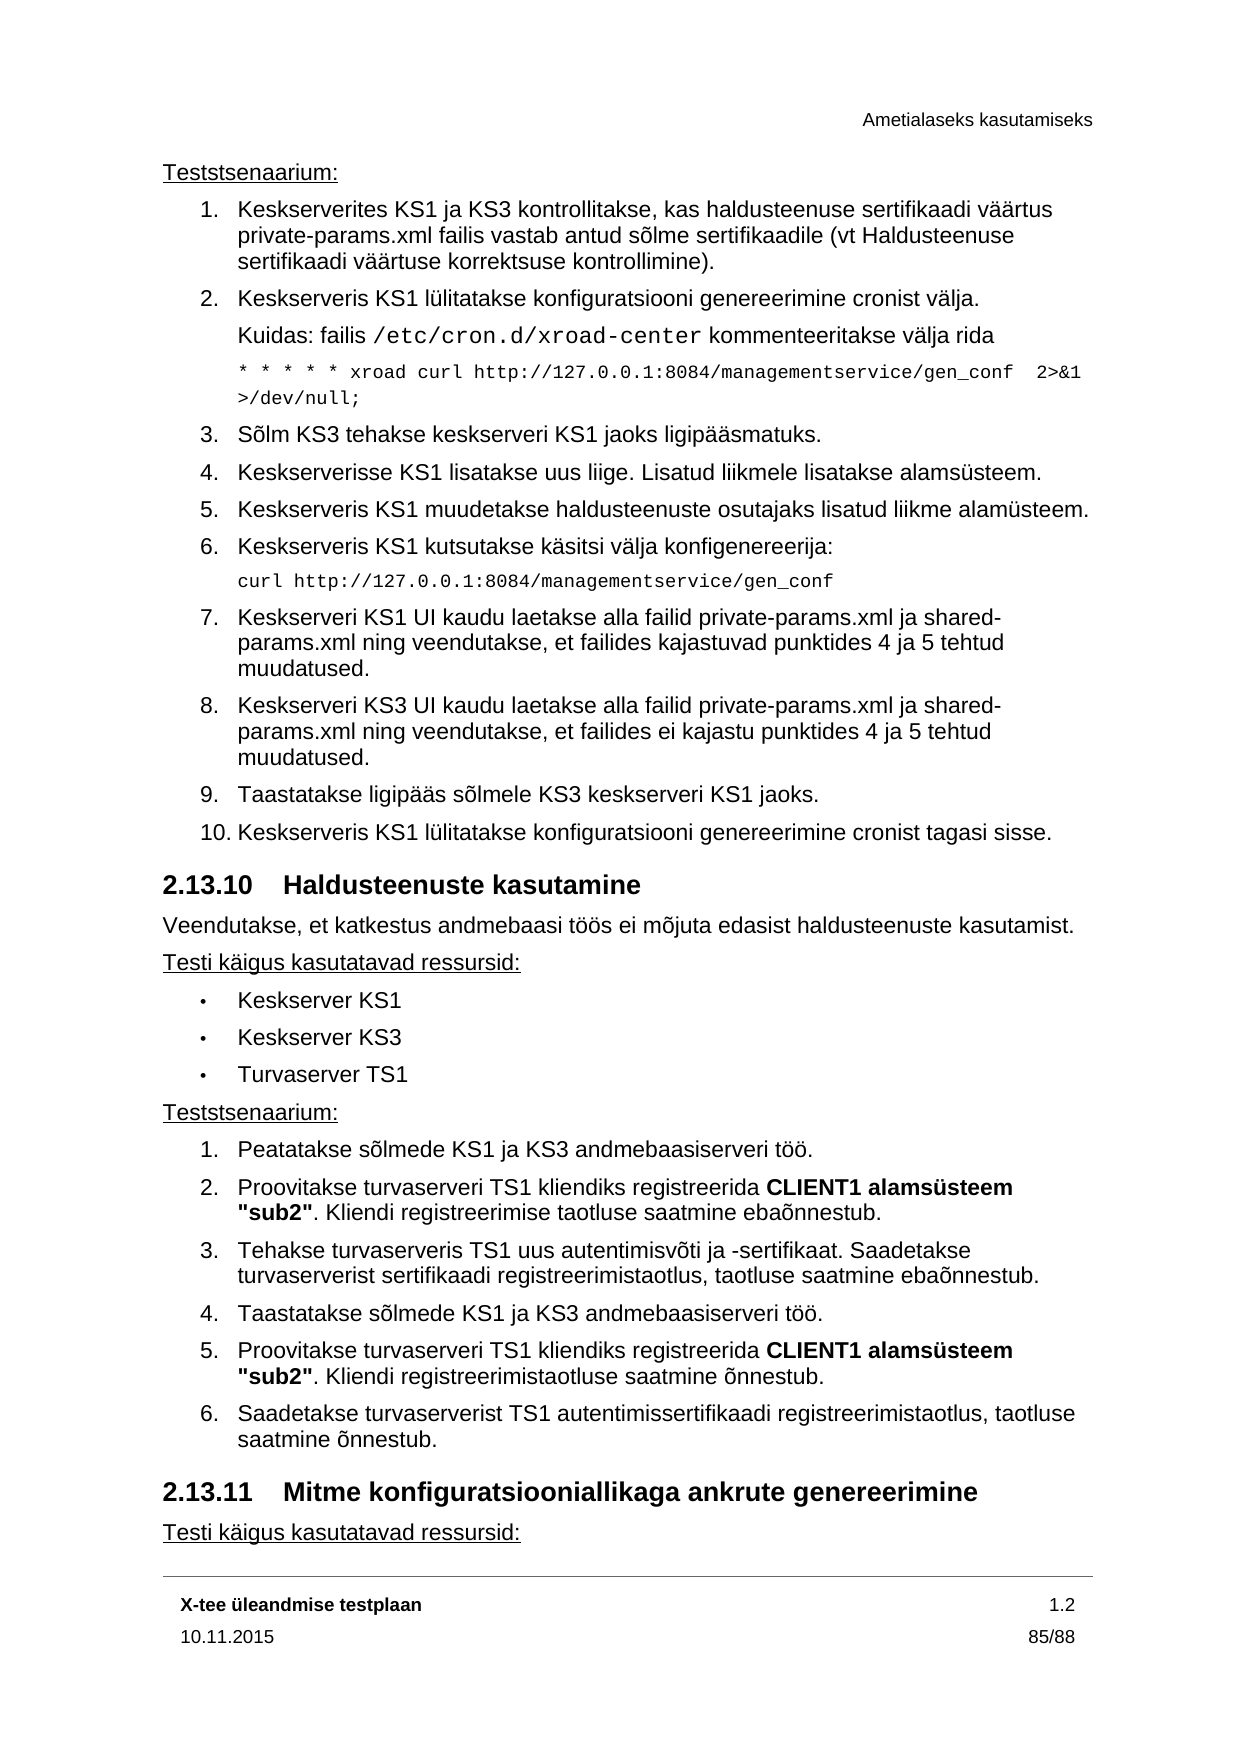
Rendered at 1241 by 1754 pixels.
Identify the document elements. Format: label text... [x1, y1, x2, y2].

text Veendutakse, et katkestus andmebaasi töös ei mõjuta edasist haldusteenuste kasutamist. [162, 913, 1093, 938]
subtitle Haldusteenuste kasutamine [162, 870, 1093, 900]
list Tehakse turvaserveris TS1 uus autentimisvõti ja -sertifikaat. Saadetakse turvaserverist sertifikaadi registreerimistaotlus, taotluse saatmine ebaõnnestub. [200, 1237, 1093, 1289]
list * * * * * xroad curl http://127.0.0.1:8084/managementservice/gen_conf 2>&1 >/dev/null; [200, 362, 1093, 410]
list Keskserver KS3 [200, 1025, 1093, 1050]
subtitle Mitme konfiguratsiooniallikaga ankrute genereerimine [162, 1477, 1093, 1507]
list Proovitakse turvaserveri TS1 kliendiks registreerida CLIENT1 alamsüsteem "sub2". Kliendi registreerimise taotluse saatmine ebaõnnestub. [200, 1174, 1093, 1226]
text Teststsenaarium: [162, 160, 1093, 185]
list Proovitakse turvaserveri TS1 kliendiks registreerida CLIENT1 alamsüsteem "sub2". Kliendi registreerimistaotluse saatmine õnnestub. [200, 1338, 1093, 1389]
list Saadetakse turvaserverist TS1 autentimissertifikaadi registreerimistaotlus, taotluse saatmine õnnestub. [200, 1401, 1093, 1452]
list Taastatakse ligipääs sõlmele KS3 keskserveri KS1 jaoks. [200, 782, 1093, 807]
text Testi käigus kasutatavad ressursid: [162, 950, 1093, 976]
text Testi käigus kasutatavad ressursid: [162, 1520, 1093, 1546]
list Keskserveri KS1 UI kaudu laetakse alla failid private-params.xml ja shared-params.xml ning veendutakse, et failides kajastuvad punktides 4 ja 5 tehtud muudatused. [200, 604, 1093, 681]
list Kuidas: failis /etc/cron.d/xroad-center kommenteeritakse välja rida [200, 323, 1093, 351]
list Taastatakse sõlmede KS1 ja KS3 andmebaasiserveri töö. [200, 1300, 1093, 1326]
list Keskserveris KS1 muudetakse haldusteenuste osutajaks lisatud liikme alamüsteem. [200, 497, 1093, 522]
list Keskserveris KS1 kutsutakse käsitsi välja konfigenereerija: [200, 534, 1093, 560]
list Keskserveri KS3 UI kaudu laetakse alla failid private-params.xml ja shared-params.xml ning veendutakse, et failides ei kajastu punktides 4 ja 5 tehtud muudatused. [200, 693, 1093, 770]
list Keskserverisse KS1 lisatakse uus liige. Lisatud liikmele lisatakse alamsüsteem. [200, 459, 1093, 485]
list Sõlm KS3 tehakse keskserveri KS1 jaoks ligipääsmatuks. [200, 422, 1093, 447]
list Keskserveris KS1 lülitatakse konfiguratsiooni genereerimine cronist tagasi sisse. [200, 819, 1093, 845]
list Turvaserver TS1 [200, 1062, 1093, 1088]
list Keskserverites KS1 ja KS3 kontrollitakse, kas haldusteenuse sertifikaadi väärtus private-params.xml failis vastab antud sõlme sertifikaadile (vt Haldusteenuse sertifikaadi väärtuse korrektsuse kontrollimine). [200, 197, 1093, 274]
list Keskserveris KS1 lülitatakse konfiguratsiooni genereerimine cronist välja. [200, 286, 1093, 311]
list curl http://127.0.0.1:8084/managementservice/gen_conf [200, 571, 1093, 593]
list Peatatakse sõlmede KS1 ja KS3 andmebaasiserveri töö. [200, 1137, 1093, 1163]
text Teststsenaarium: [162, 1099, 1093, 1125]
list Keskserver KS1 [200, 987, 1093, 1013]
